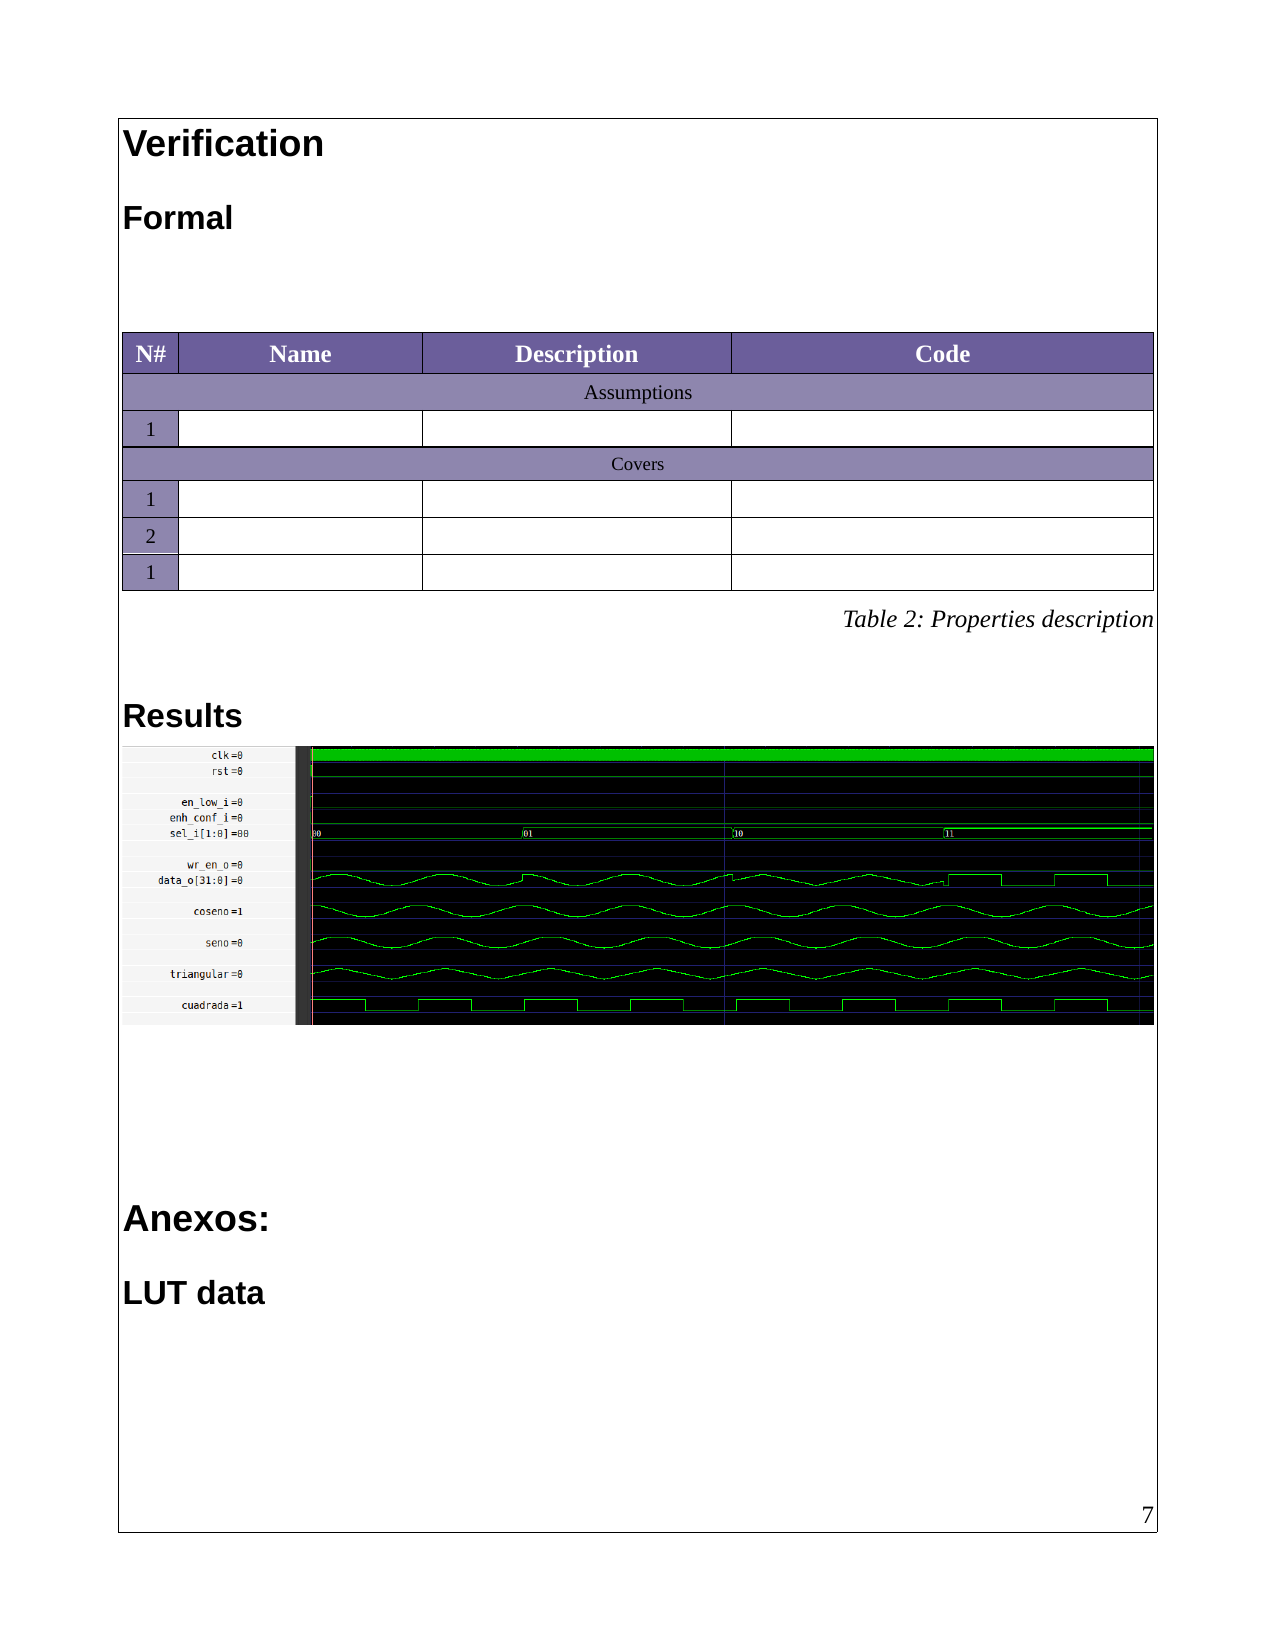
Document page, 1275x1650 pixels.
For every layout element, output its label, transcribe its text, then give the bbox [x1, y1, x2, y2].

table_cell [423, 481, 731, 517]
table_cell 1 [123, 411, 178, 446]
table_cell [732, 555, 1153, 590]
table_header Description [423, 333, 731, 373]
table_cell [179, 411, 422, 446]
subtitle Verification [122, 121, 1154, 164]
subtitle Anexos: [122, 1196, 1154, 1239]
subtitle Formal [122, 198, 1154, 236]
text Table 2: Properties description [122, 604, 1154, 632]
table_cell [423, 411, 731, 446]
subtitle LUT data [122, 1273, 1154, 1311]
table_cell [423, 518, 731, 553]
table_cell [423, 555, 731, 590]
table_cell [732, 481, 1153, 517]
table_cell [732, 518, 1153, 553]
table_cell [732, 411, 1153, 446]
table_cell [179, 481, 422, 517]
table_cell [179, 555, 422, 590]
table_cell [179, 518, 422, 553]
subtitle Results [122, 696, 1154, 734]
table_header N# [123, 333, 178, 373]
table_cell 1 [123, 481, 178, 517]
table_cell 2 [123, 518, 178, 553]
table_cell 1 [123, 555, 178, 590]
table_header Name [179, 333, 422, 373]
table_cell Covers [123, 448, 1153, 480]
table_cell Assumptions [123, 374, 1153, 410]
table_header Code [732, 333, 1153, 373]
picture [122, 746, 1154, 1025]
